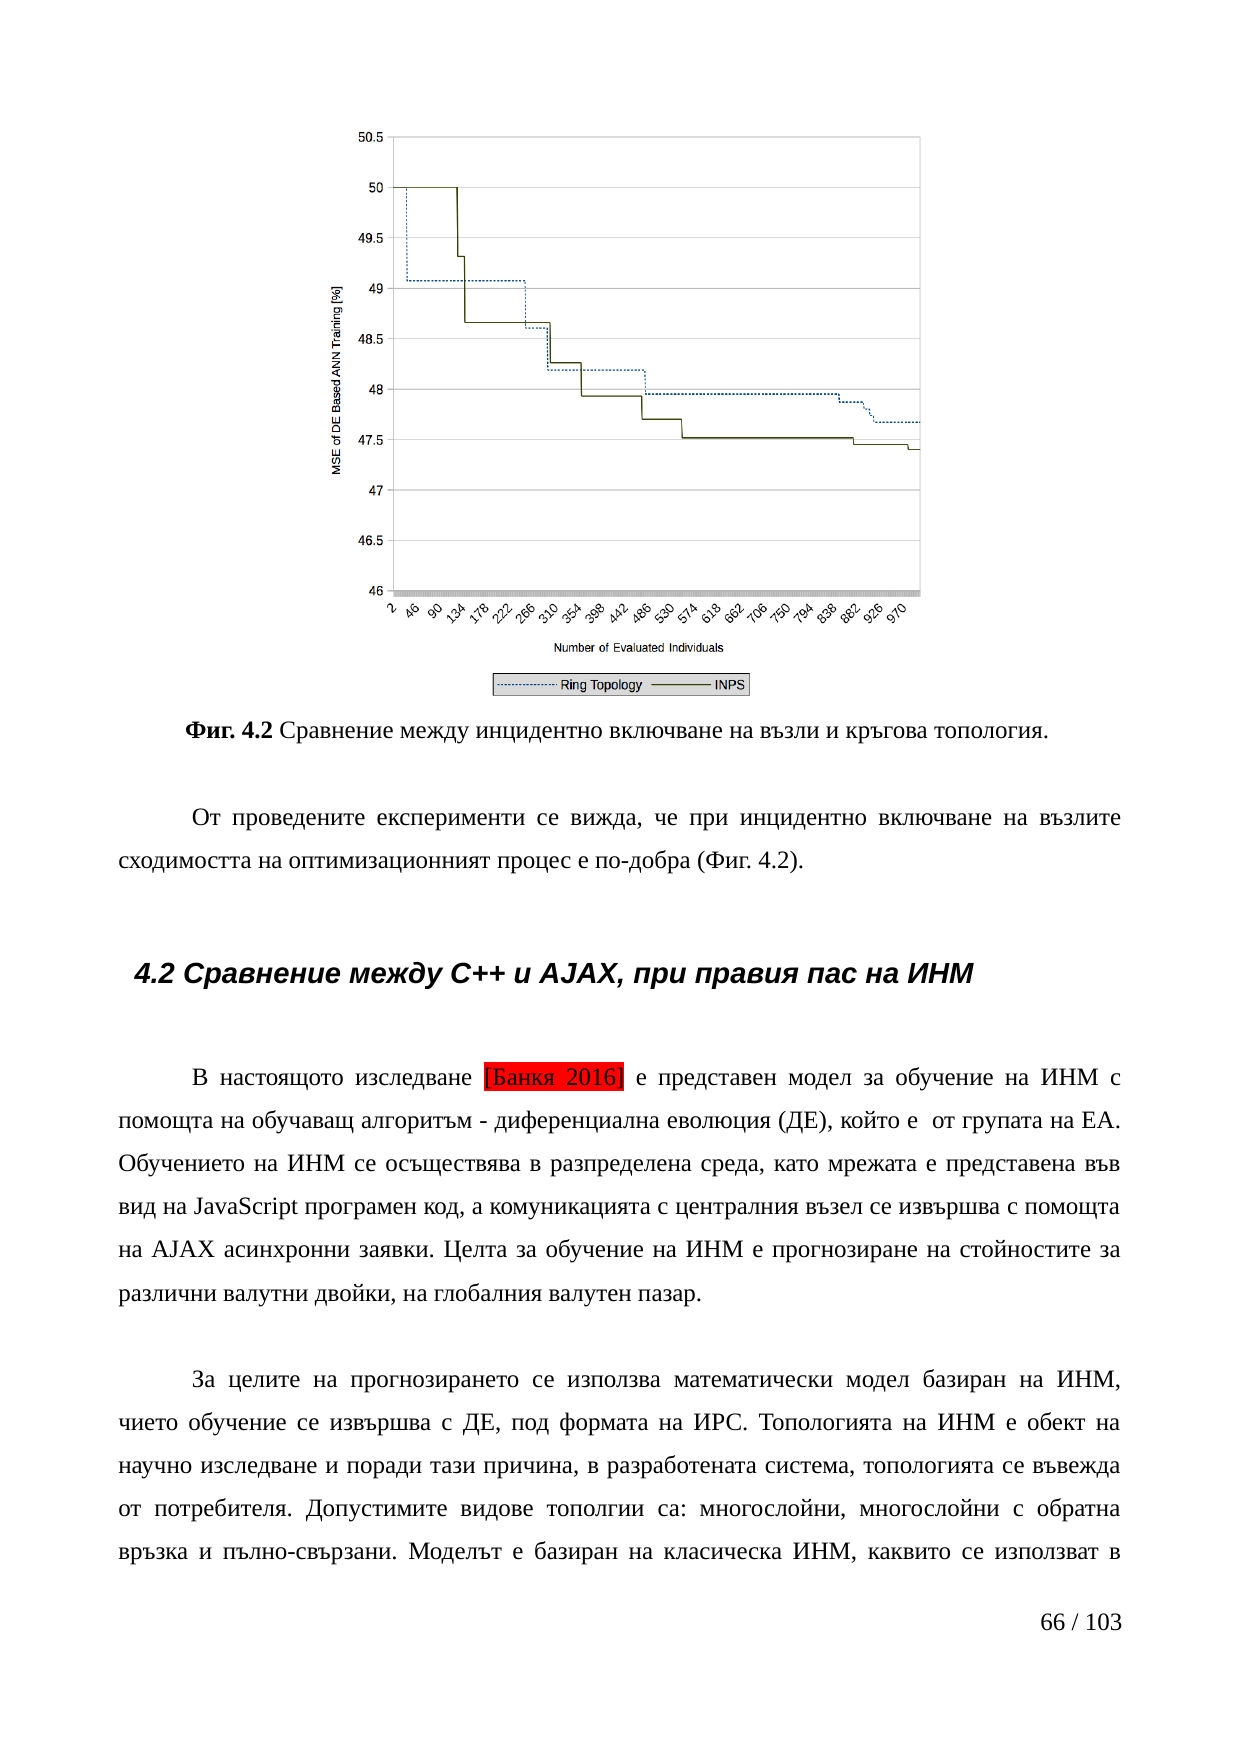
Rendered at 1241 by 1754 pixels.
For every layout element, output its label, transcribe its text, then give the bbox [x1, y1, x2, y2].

text Фиг. 4.2 Сравнение между инцидентно включване на възли и кръгова топология. [118, 701, 1122, 744]
text В настоящото изследване [Банкя 2016] е представен модел за обучение на ИНМ с помощта на обучаващ алгоритъм - диференциална еволюция (ДЕ), който е от групата на ЕА. Обучението на ИНМ се осъществява в разпределена среда, като мрежата е представена във вид на JavaScript програмен код, а комуникацията с централния възел се извършва с помощта на AJAX асинхронни заявки. Целта за обучение на ИНМ е прогнозиране на стойностите за различни валутни двойки, на глобалния валутен пазар. [118, 1062, 1122, 1306]
picture [310, 118, 931, 701]
subtitle 4.2 Сравнение между C++ и AJAX, при правия пас на ИНМ [118, 956, 1122, 989]
text От проведените експерименти се вижда, че при инцидентно включване на възлите сходимостта на оптимизационният процес е по-добра (Фиг. 4.2). [118, 802, 1122, 873]
text За целите на прогнозирането се използва математически модел базиран на ИНМ, чието обучение се извършва с ДЕ, под формата на ИРС. Топологията на ИНМ е обект на научно изследване и поради тази причина, в разработената система, топологията се въвежда от потребителя. Допустимите видове тополгии са: многослойни, многослойни с обратна връзка и пълно-свързани. Моделът е базиран на класическа ИНМ, каквито се използват в [118, 1364, 1122, 1565]
